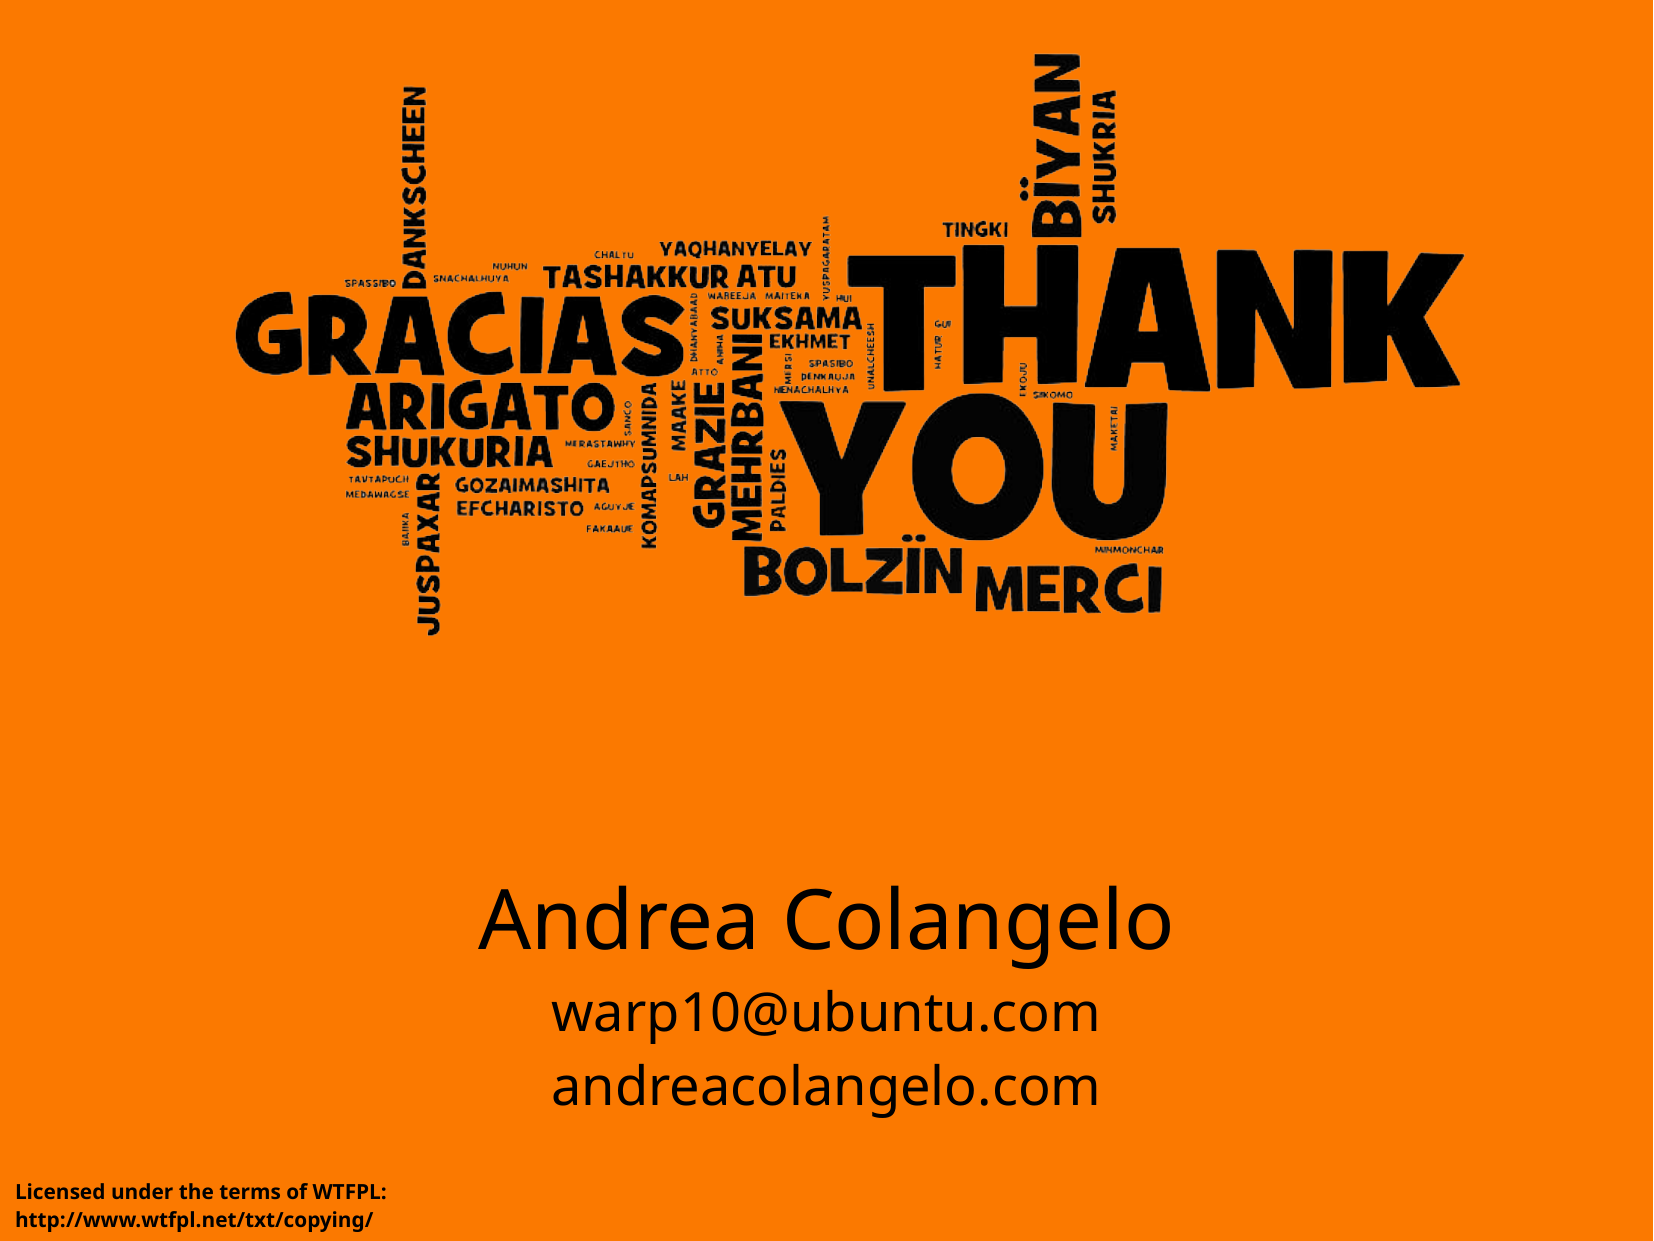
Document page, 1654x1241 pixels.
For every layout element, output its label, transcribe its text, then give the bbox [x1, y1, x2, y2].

picture [213, 0, 1486, 736]
text_box Andrea Colangelo warp10@ubuntu.com andreacolangelo.com [0, 852, 1653, 1111]
text_box Licensed under the terms of WTFPL: http://www.wtfpl.net/txt/copying/ [0, 1169, 421, 1241]
